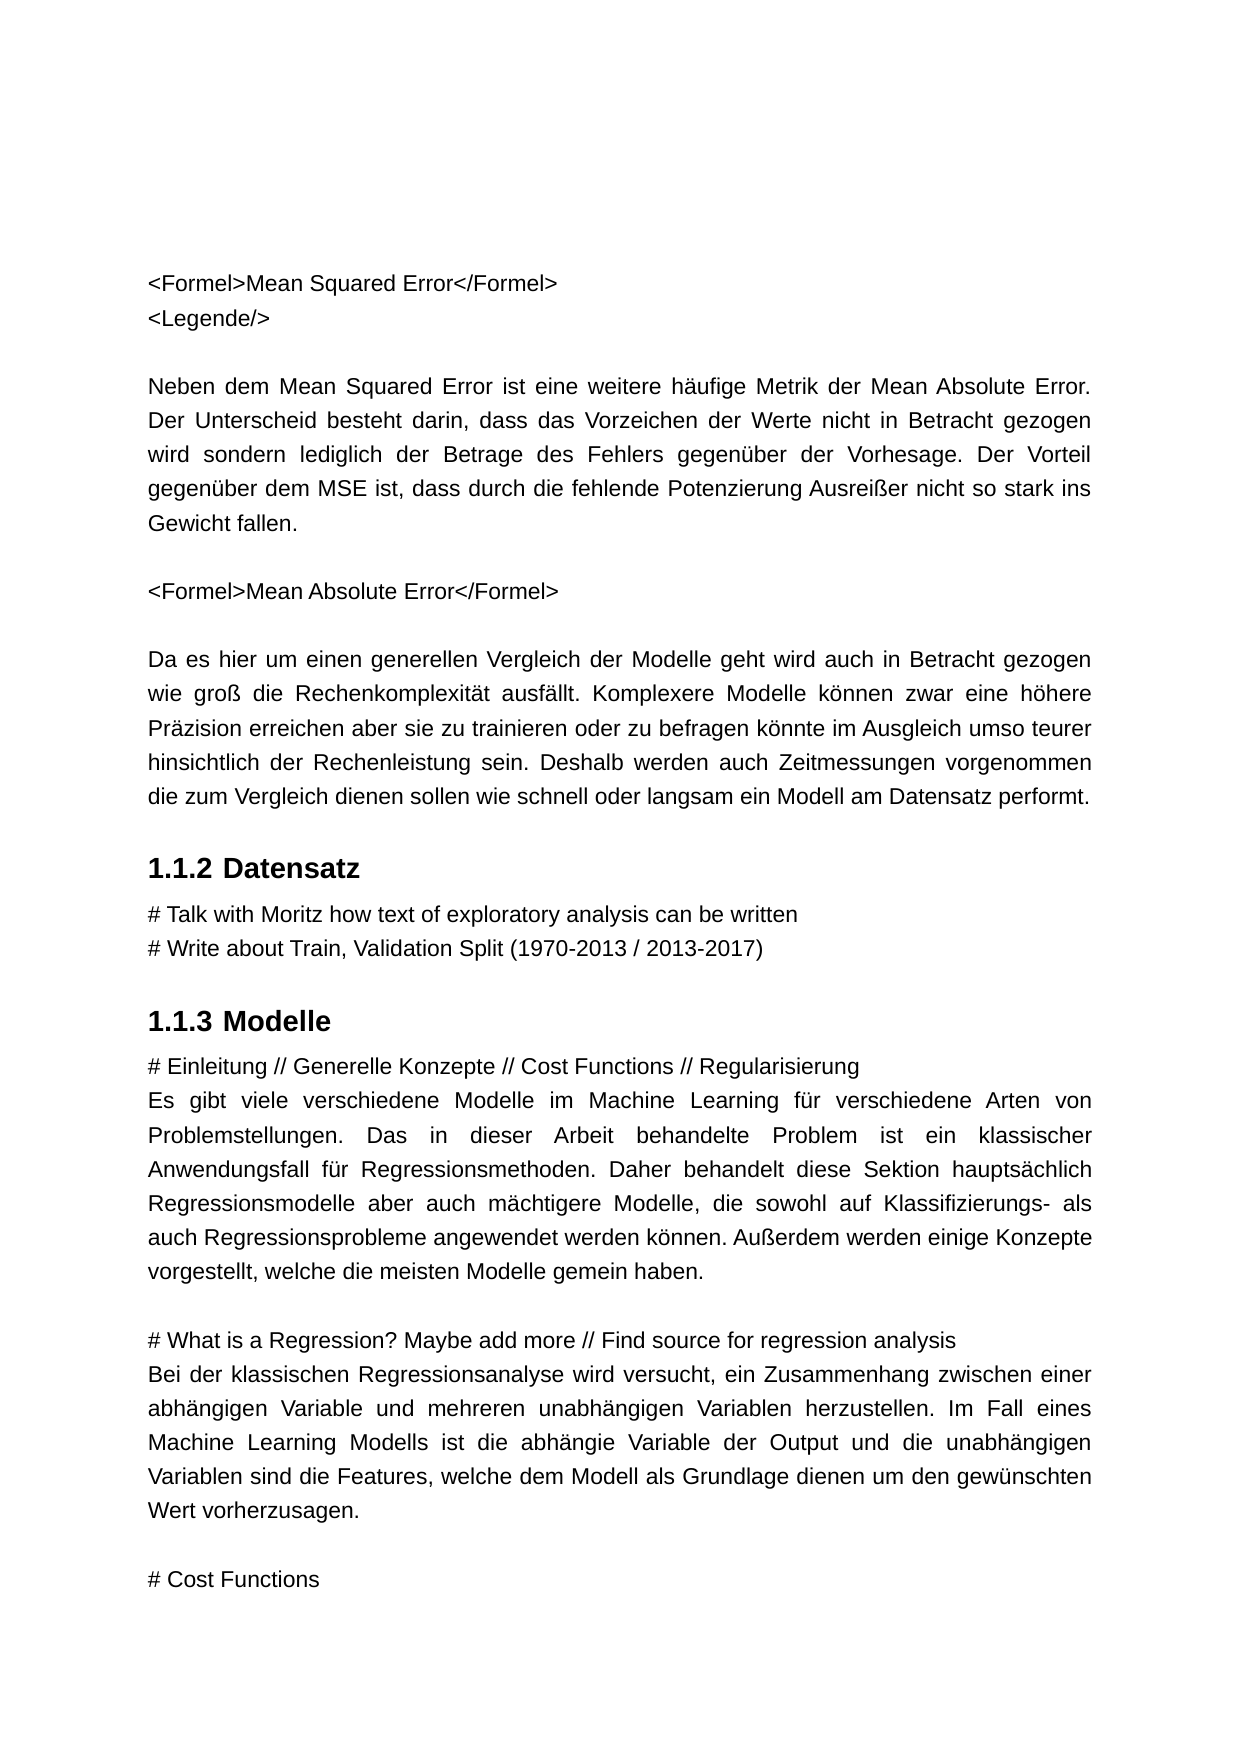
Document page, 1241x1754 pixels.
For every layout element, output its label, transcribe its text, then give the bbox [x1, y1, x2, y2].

subtitle Modelle [148, 1003, 1092, 1037]
text <Formel>Mean Absolute Error</Formel> [148, 578, 1092, 604]
text # Einleitung // Generelle Konzepte // Cost Functions // Regularisierung [148, 1053, 1092, 1080]
text Bei der klassischen Regressionsanalyse wird versucht, ein Zusammenhang zwischen einer abhängigen Variable und mehreren unabhängigen Variablen herzustellen. Im Fall eines Machine Learning Modells ist die abhängie Variable der Output und die unabhängigen Variablen sind die Features, welche dem Modell als Grundlage dienen um den gewünschten Wert vorherzusagen. [148, 1361, 1092, 1524]
text Neben dem Mean Squared Error ist eine weitere häufige Metrik der Mean Absolute Error. Der Unterscheid besteht darin, dass das Vorzeichen der Werte nicht in Betracht gezogen wird sondern lediglich der Betrage des Fehlers gegenüber der Vorhesage. Der Vorteil gegenüber dem MSE ist, dass durch die fehlende Potenzierung Ausreißer nicht so stark ins Gewicht fallen. [148, 373, 1092, 536]
text Es gibt viele verschiedene Modelle im Machine Learning für verschiedene Arten von Problemstellungen. Das in dieser Arbeit behandelte Problem ist ein klassischer Anwendungsfall für Regressionsmethoden. Daher behandelt diese Sektion hauptsächlich Regressionsmodelle aber auch mächtigere Modelle, die sowohl auf Klassifizierungs- als auch Regressionsprobleme angewendet werden können. Außerdem werden einige Konzepte vorgestellt, welche die meisten Modelle gemein haben. [148, 1087, 1092, 1285]
text # Talk with Moritz how text of exploratory analysis can be written [148, 901, 1092, 927]
subtitle Datensatz [148, 851, 1092, 885]
text <Legende/> [148, 304, 1092, 331]
text # Cost Functions [148, 1566, 1092, 1592]
text <Formel>Mean Squared Error</Formel> [148, 270, 1092, 297]
text Da es hier um einen generellen Vergleich der Modelle geht wird auch in Betracht gezogen wie groß die Rechenkomplexität ausfällt. Komplexere Modelle können zwar eine höhere Präzision erreichen aber sie zu trainieren oder zu befragen könnte im Ausgleich umso teurer hinsichtlich der Rechenleistung sein. Deshalb werden auch Zeitmessungen vorgenommen die zum Vergleich dienen sollen wie schnell oder langsam ein Modell am Datensatz performt. [148, 646, 1092, 809]
text # Write about Train, Validation Split (1970-2013 / 2013-2017) [148, 935, 1092, 962]
text # What is a Regression? Maybe add more // Find source for regression analysis [148, 1327, 1092, 1353]
